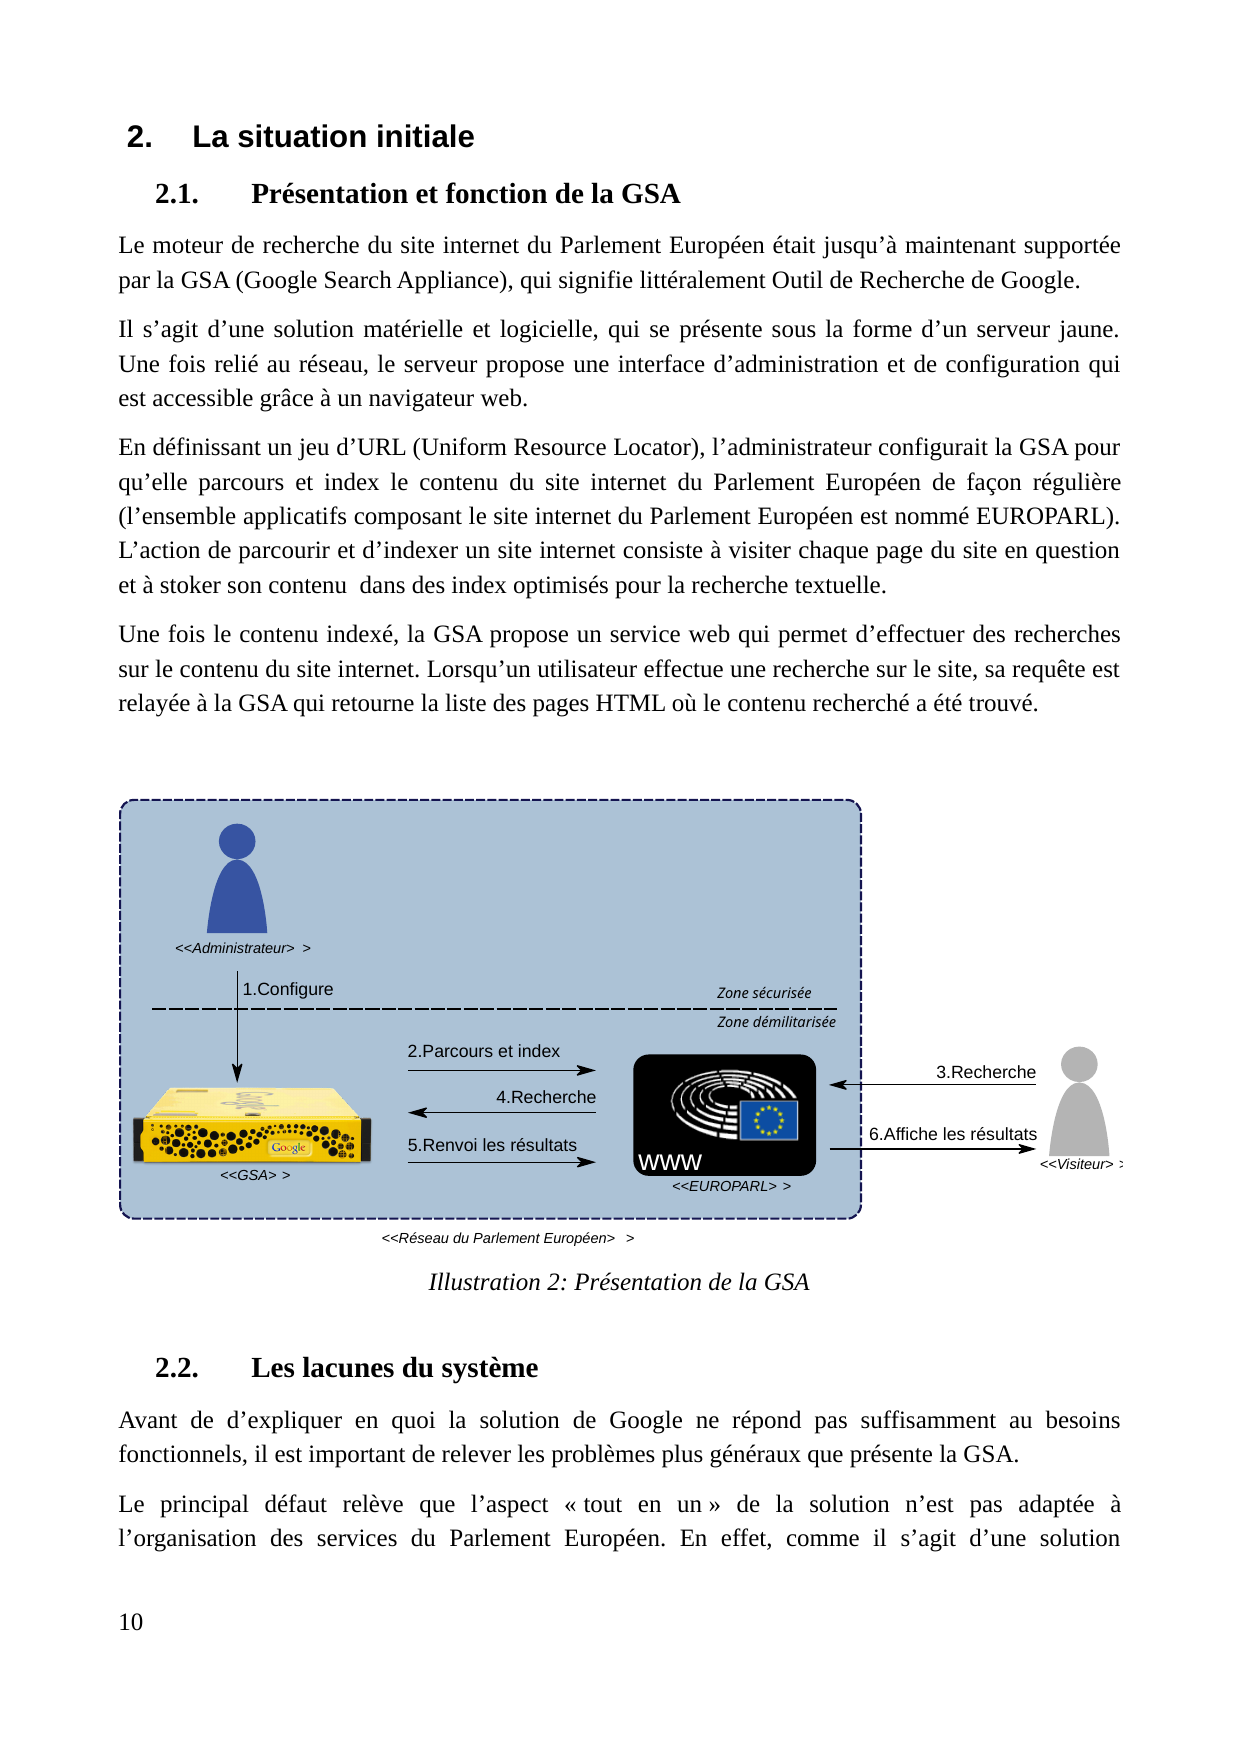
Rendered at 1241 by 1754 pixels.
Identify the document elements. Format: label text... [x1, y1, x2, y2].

text Il s’agit d’une solution matérielle et logicielle, qui se présente sous la forme d’un serveur jaune. Une fois relié au réseau, le serveur propose une interface d’administration et de configuration qui est accessible grâce à un navigateur web. [118, 314, 1122, 412]
text Illustration 2: Présentation de la GSA [118, 799, 1122, 1296]
text Une fois le contenu indexé, la GSA propose un service web qui permet d’effectuer des recherches sur le contenu du site internet. Lorsqu’un utilisateur effectue une recherche sur le site, sa requête est relayée à la GSA qui retourne la liste des pages HTML où le contenu recherché a été trouvé. [118, 619, 1122, 717]
subtitle Présentation et fonction de la GSA [148, 176, 1122, 209]
text En définissant un jeu d’URL (Uniform Resource Locator), l’administrateur configurait la GSA pour qu’elle parcours et index le contenu du site internet du Parlement Européen de façon régulière (l’ensemble applicatifs composant le site internet du Parlement Européen est nommé EUROPARL). L’action de parcourir et d’indexer un site internet consiste à visiter chaque page du site en question et à stoker son contenu dans des index optimisés pour la recherche textuelle. [118, 432, 1122, 599]
subtitle Les lacunes du système [148, 1350, 1122, 1384]
text Le moteur de recherche du site internet du Parlement Européen était jusqu’à maintenant supportée par la GSA (Google Search Appliance), qui signifie littéralement Outil de Recherche de Google. [118, 231, 1122, 294]
text Le principal défaut relève que l’aspect « tout en un » de la solution n’est pas adaptée à l’organisation des services du Parlement Européen. En effet, comme il s’agit d’une solution [118, 1489, 1122, 1552]
text Avant de d’expliquer en quoi la solution de Google ne répond pas suffisamment au besoins fonctionnels, il est important de relever les problèmes plus généraux que présente la GSA. [118, 1405, 1122, 1468]
subtitle La situation initiale [118, 118, 1122, 154]
